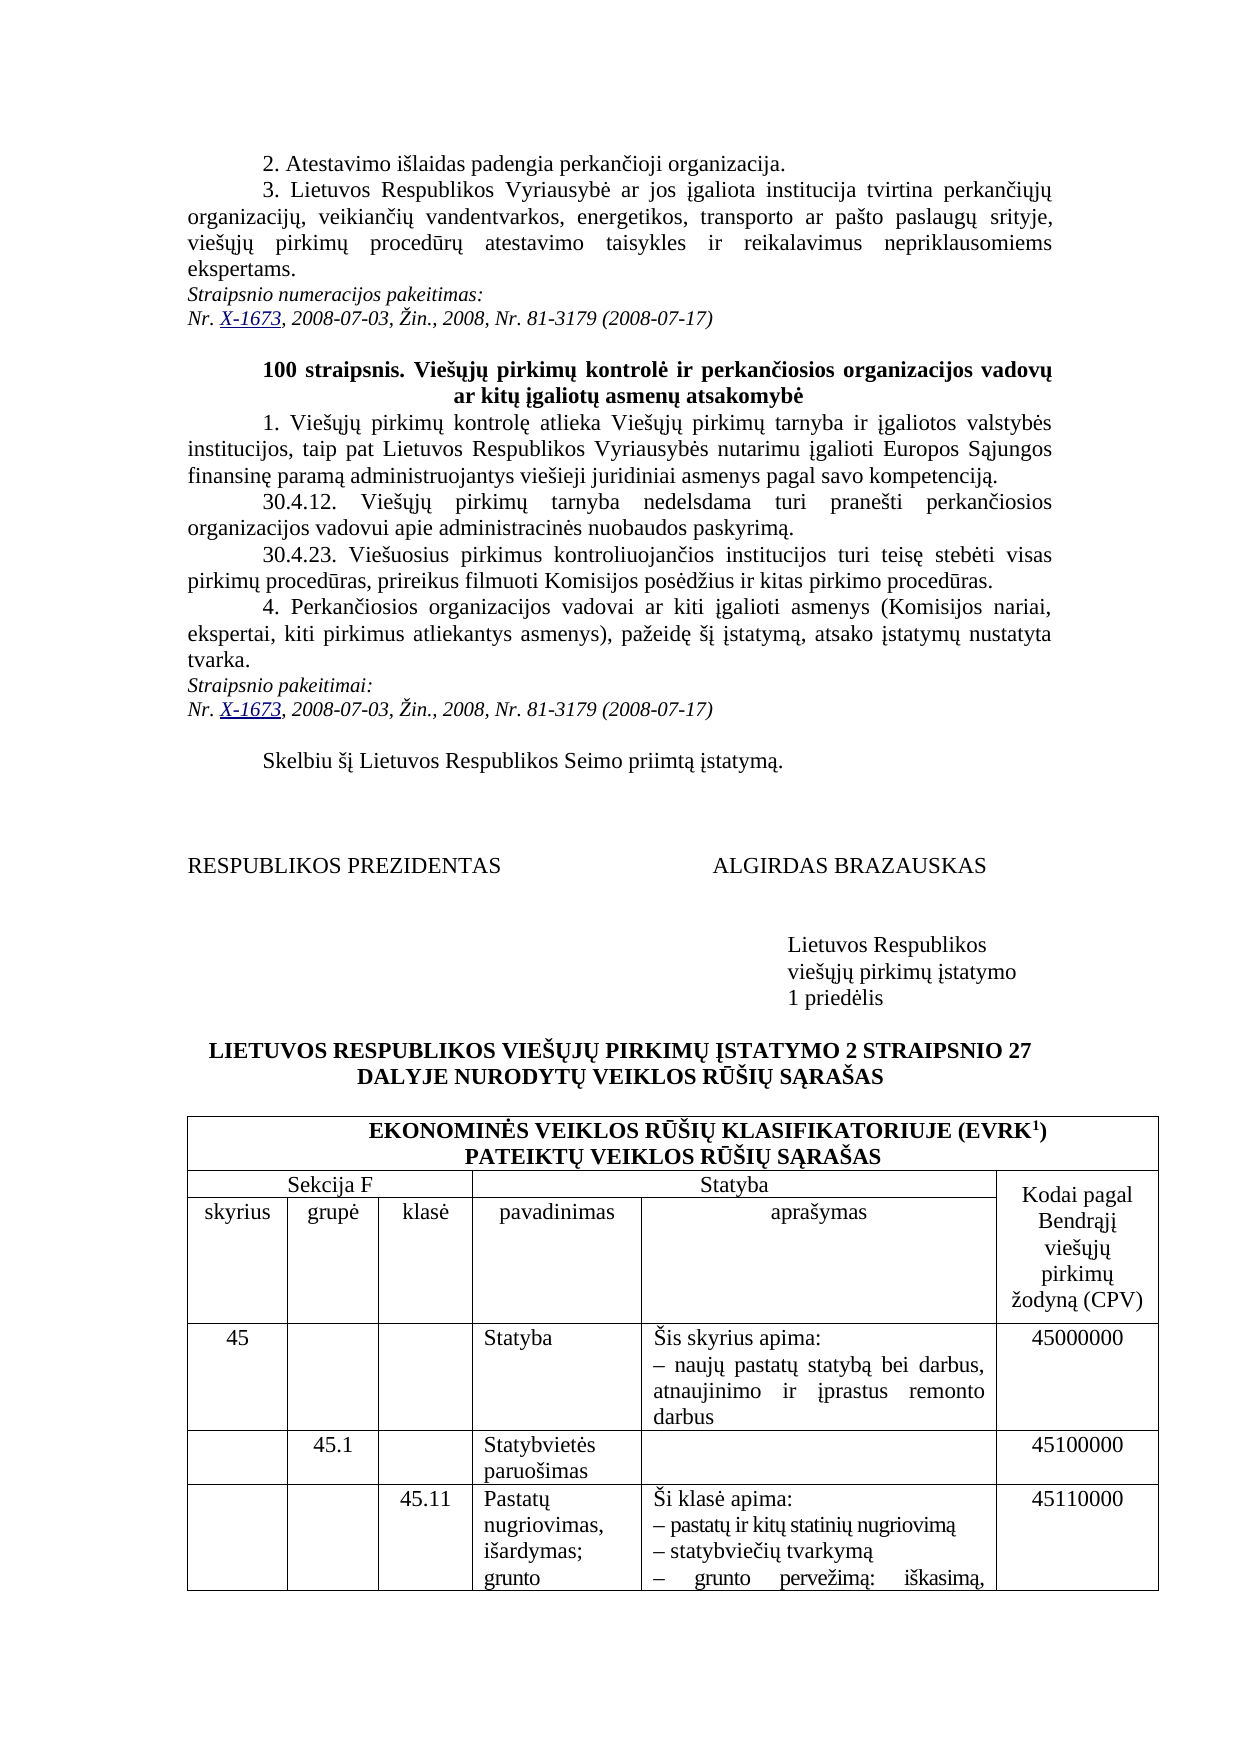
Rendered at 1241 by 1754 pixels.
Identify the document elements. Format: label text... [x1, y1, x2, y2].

table_cell Statyba [473, 1324, 641, 1430]
table_cell [379, 1431, 472, 1483]
subtitle 2. Viešųjų pirkimų tarnyba nedelsdama turi pranešti perkančiosios organizacijos vadovui apie administracinės nuobaudos paskyrimą. [187, 488, 1053, 541]
table_cell 45100000 [997, 1431, 1158, 1483]
table_cell aprašymas [642, 1198, 996, 1323]
text Skelbiu šį Lietuvos Respublikos Seimo priimtą įstatymą. [187, 747, 1053, 773]
table_cell 45.1 [288, 1431, 378, 1483]
table_cell 45.11 [379, 1485, 472, 1590]
text Nr. X-1673, 2008-07-03, Žin., 2008, Nr. 81-3179 (2008-07-17) [187, 306, 1053, 330]
text Lietuvos Respublikos [187, 931, 1053, 958]
subtitle 3. Viešuosius pirkimus kontroliuojančios institucijos turi teisę stebėti visas pirkimų procedūras, prireikus filmuoti Komisijos posėdžius ir kitas pirkimo procedūras. [187, 541, 1053, 593]
table_cell [379, 1324, 472, 1430]
table_header EKONOMINĖS VEIKLOS RŪŠIŲ KLASIFIKATORIUJE (EVRK1) PATEIKTŲ VEIKLOS RŪŠIŲ SĄRAŠAS [188, 1117, 1158, 1170]
text 1. Viešųjų pirkimų kontrolę atlieka Viešųjų pirkimų tarnyba ir įgaliotos valstybės institucijos, taip pat Lietuvos Respublikos Vyriausybės nutarimu įgalioti Europos Sąjungos finansinę paramą administruojantys viešieji juridiniai asmenys pagal savo kompetenciją. [187, 409, 1053, 488]
text Straipsnio pakeitimai: [187, 672, 1053, 697]
table_cell 45000000 [997, 1324, 1158, 1430]
text 2. Atestavimo išlaidas padengia perkančioji organizacija. [187, 150, 1053, 176]
table_cell [288, 1324, 378, 1430]
table_cell Kodai pagal Bendrąjį viešųjų pirkimų žodyną (CPV) [997, 1171, 1158, 1323]
table_cell 45 [188, 1324, 287, 1430]
table_cell [188, 1485, 287, 1590]
table_cell [188, 1431, 287, 1483]
table_cell 45110000 [997, 1485, 1158, 1590]
table_cell Pastatų nugriovimas, išardymas; grunto [473, 1485, 641, 1590]
table_cell Statyba [473, 1171, 996, 1197]
table_cell Šis skyrius apima: – naujų pastatų statybą bei darbus, atnaujinimo ir įprastus remonto darbus [642, 1324, 996, 1430]
table_cell [642, 1431, 996, 1483]
text Nr. X-1673, 2008-07-03, Žin., 2008, Nr. 81-3179 (2008-07-17) [187, 697, 1053, 721]
text viešųjų pirkimų įstatymo [187, 958, 1053, 984]
text 1 priedėlis [187, 984, 1053, 1011]
table_cell skyrius [188, 1198, 287, 1323]
text Straipsnio numeracijos pakeitimas: [187, 282, 1053, 306]
text 3. Lietuvos Respublikos Vyriausybė ar jos įgaliota institucija tvirtina perkančiųjų organizacijų, veikiančių vandentvarkos, energetikos, transporto ar pašto paslaugų srityje, viešųjų pirkimų procedūrų atestavimo taisykles ir reikalavimus nepriklausomiems ekspertams. [187, 176, 1053, 282]
table_cell Sekcija F [188, 1171, 472, 1197]
table_cell klasė [379, 1198, 472, 1323]
table_cell Ši klasė apima: – pastatų ir kitų statinių nugriovimą – statybviečių tvarkymą – grunto pervežimą: iškasimą, [642, 1485, 996, 1590]
table_cell pavadinimas [473, 1198, 641, 1323]
text RESPUBLIKOS PREZIDENTAS ALGIRDAS BRAZAUSKAS [187, 852, 1053, 905]
table_cell [288, 1485, 378, 1590]
text 100 straipsnis. Viešųjų pirkimų kontrolė ir perkančiosios organizacijos vadovų ar kitų įgaliotų asmenų atsakomybė [262, 356, 1053, 409]
text 4. Perkančiosios organizacijos vadovai ar kiti įgalioti asmenys (Komisijos nariai, ekspertai, kiti pirkimus atliekantys asmenys), pažeidę šį įstatymą, atsako įstatymų nustatyta tvarka. [187, 593, 1053, 672]
table_cell grupė [288, 1198, 378, 1323]
text LIETUVOS RESPUBLIKOS VIEŠŲJŲ PIRKIMŲ ĮSTATYMO 2 STRAIPSNIO 27 DALYJE NURODYTŲ VEIKLOS RŪŠIŲ SĄRAŠAS [187, 1037, 1053, 1089]
table_cell Statybvietės paruošimas [473, 1431, 641, 1483]
